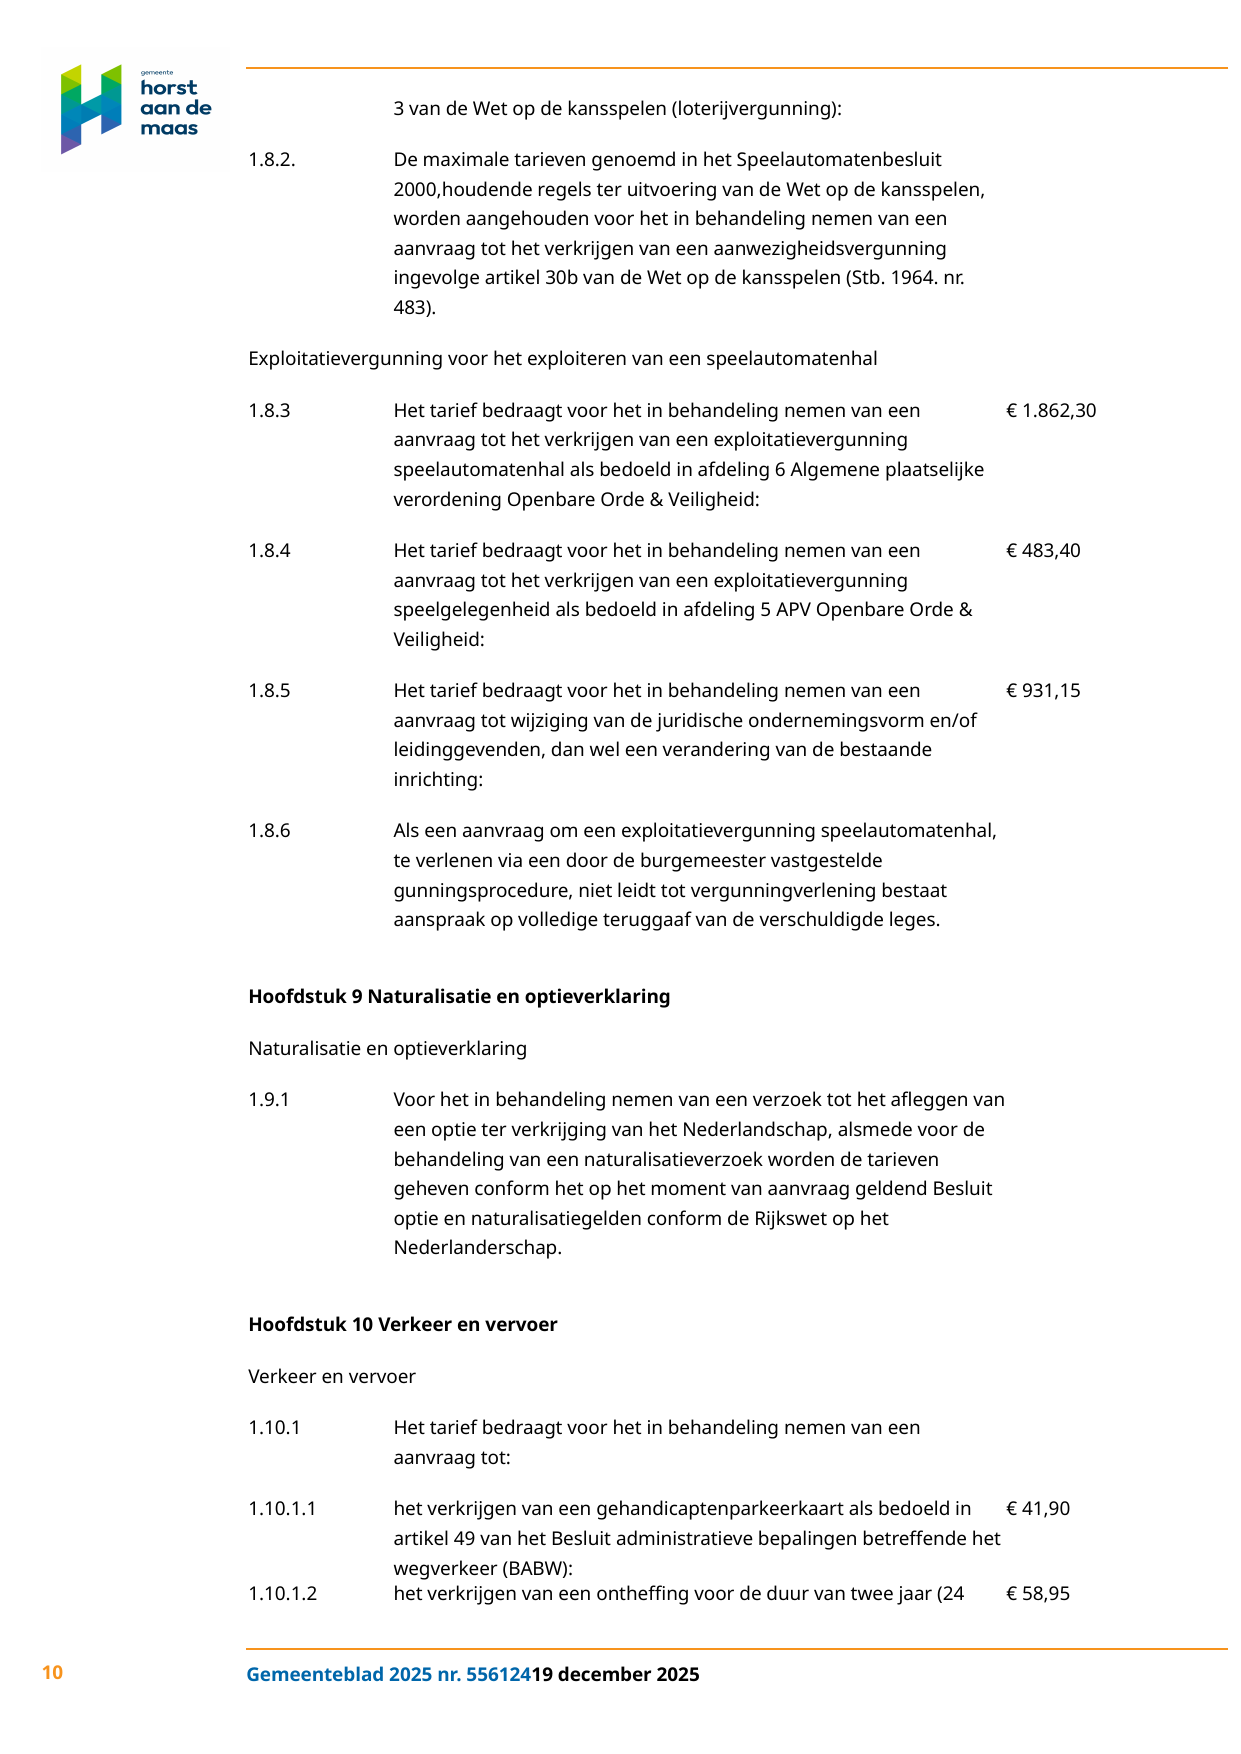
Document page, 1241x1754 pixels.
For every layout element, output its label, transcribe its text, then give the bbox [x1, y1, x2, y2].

table_cell [248, 1061, 393, 1087]
table_cell [248, 792, 393, 818]
table_cell [393, 932, 1006, 958]
table_cell 1.8.2. [248, 146, 393, 320]
table_cell [248, 1470, 393, 1496]
table_cell [393, 958, 1006, 984]
table_cell het verkrijgen van een gehandicaptenparkeerkaart als bedoeld in artikel 49 van het Besluit administratieve bepalingen betreffende het wegverkeer (BABW): [393, 1496, 1006, 1581]
table_cell 1.10.1.1 [248, 1496, 393, 1581]
table_cell 1.10.1.2 [248, 1581, 393, 1606]
table_cell [1006, 1087, 1152, 1260]
table_cell [393, 320, 1006, 346]
table_cell [1006, 984, 1152, 1009]
table_cell [248, 1389, 393, 1414]
table_cell Het tarief bedraagt voor het in behandeling nemen van een aanvraag tot het verkrijgen van een exploitatievergunning speelautomatenhal als bedoeld in afdeling 6 Algemene plaatselijke verordening Openbare Orde & Veiligheid: [393, 397, 1006, 512]
table_cell € 58,95 [1006, 1581, 1152, 1606]
table_cell [248, 371, 393, 397]
table_cell [1006, 652, 1152, 677]
table_cell Exploitatievergunning voor het exploiteren van een speelautomatenhal [248, 346, 1006, 371]
table_cell [1006, 1035, 1152, 1061]
table_cell [1006, 958, 1152, 984]
table_cell [1006, 346, 1152, 371]
table_cell [393, 1009, 1006, 1035]
table_cell [393, 652, 1006, 677]
table_cell [248, 512, 393, 537]
table_cell [1006, 1470, 1152, 1496]
table_cell Als een aanvraag om een exploitatievergunning speelautomatenhal, te verlenen via een door de burgemeester vastgestelde gunningsprocedure, niet leidt tot vergunningverlening bestaat aanspraak op volledige teruggaaf van de verschuldigde leges. [393, 818, 1006, 932]
table_cell De maximale tarieven genoemd in het Speelautomatenbesluit 2000,houdende regels ter uitvoering van de Wet op de kansspelen, worden aangehouden voor het in behandeling nemen van een aanvraag tot het verkrijgen van een aanwezigheidsvergunning ingevolge artikel 30b van de Wet op de kansspelen (Stb. 1964. nr. 483). [393, 146, 1006, 320]
table_cell € 483,40 [1006, 537, 1152, 652]
table_cell [248, 1009, 393, 1035]
table_cell [1006, 1312, 1152, 1337]
table_cell [1006, 932, 1152, 958]
table_cell [393, 1286, 1006, 1312]
table_cell [1006, 320, 1152, 346]
table_cell [1006, 1338, 1152, 1363]
table_cell [1006, 371, 1152, 397]
table_cell het verkrijgen van een ontheffing voor de duur van twee jaar (24 [393, 1581, 1006, 1606]
table_cell [1006, 1363, 1152, 1389]
table_cell [1006, 146, 1152, 320]
table_cell Verkeer en vervoer [248, 1363, 1006, 1389]
table_cell [1006, 121, 1152, 146]
table_cell [393, 1061, 1006, 1087]
table_cell € 41,90 [1006, 1496, 1152, 1581]
table_cell [393, 792, 1006, 818]
table_cell [248, 932, 393, 958]
table_cell [1006, 818, 1152, 932]
table_cell [248, 652, 393, 677]
table_cell 1.8.4 [248, 537, 393, 652]
table_cell [248, 1338, 393, 1363]
table_cell [1006, 792, 1152, 818]
table_cell Het tarief bedraagt voor het in behandeling nemen van een aanvraag tot wijziging van de juridische ondernemingsvorm en/of leidinggevenden, dan wel een verandering van de bestaande inrichting: [393, 678, 1006, 792]
table_cell [393, 1338, 1006, 1363]
table_cell 3 van de Wet op de kansspelen (loterijvergunning): [393, 95, 1006, 121]
table_cell [1006, 1389, 1152, 1414]
table_cell [1006, 1260, 1152, 1286]
table_cell [1006, 1061, 1152, 1087]
picture [41, 47, 231, 172]
table_cell 1.8.6 [248, 818, 393, 932]
table_cell 1.10.1 [248, 1415, 393, 1470]
table_cell Voor het in behandeling nemen van een verzoek tot het afleggen van een optie ter verkrijging van het Nederlandschap, alsmede voor de behandeling van een naturalisatieverzoek worden de tarieven geheven conform het op het moment van aanvraag geldend Besluit optie en naturalisatiegelden conform de Rijkswet op het Nederlanderschap. [393, 1087, 1006, 1260]
table_cell € 1.862,30 [1006, 397, 1152, 512]
table_cell [393, 371, 1006, 397]
table_cell [248, 320, 393, 346]
table_cell 1.8.5 [248, 678, 393, 792]
table_cell [1006, 512, 1152, 537]
table_cell [248, 958, 393, 984]
table_cell 1.9.1 [248, 1087, 393, 1260]
table_cell [248, 121, 393, 146]
table_cell [248, 1260, 393, 1286]
table_cell Het tarief bedraagt voor het in behandeling nemen van een aanvraag tot: [393, 1415, 1006, 1470]
table_cell [248, 1286, 393, 1312]
table_cell [248, 95, 393, 121]
table_cell 1.8.3 [248, 397, 393, 512]
table_cell Naturalisatie en optieverklaring [248, 1035, 1006, 1061]
table_cell [393, 512, 1006, 537]
table_cell Hoofdstuk 10 Verkeer en vervoer [248, 1312, 1006, 1337]
table_cell € 931,15 [1006, 678, 1152, 792]
table_cell [393, 1389, 1006, 1414]
table_cell [1006, 95, 1152, 121]
table_cell [393, 1470, 1006, 1496]
table_cell [1006, 1009, 1152, 1035]
table_cell [1006, 1415, 1152, 1470]
table_cell [393, 121, 1006, 146]
table_cell Hoofdstuk 9 Naturalisatie en optieverklaring [248, 984, 1006, 1009]
table_cell Het tarief bedraagt voor het in behandeling nemen van een aanvraag tot het verkrijgen van een exploitatievergunning speelgelegenheid als bedoeld in afdeling 5 APV Openbare Orde & Veiligheid: [393, 537, 1006, 652]
table_cell [1006, 1286, 1152, 1312]
table_cell [393, 1260, 1006, 1286]
